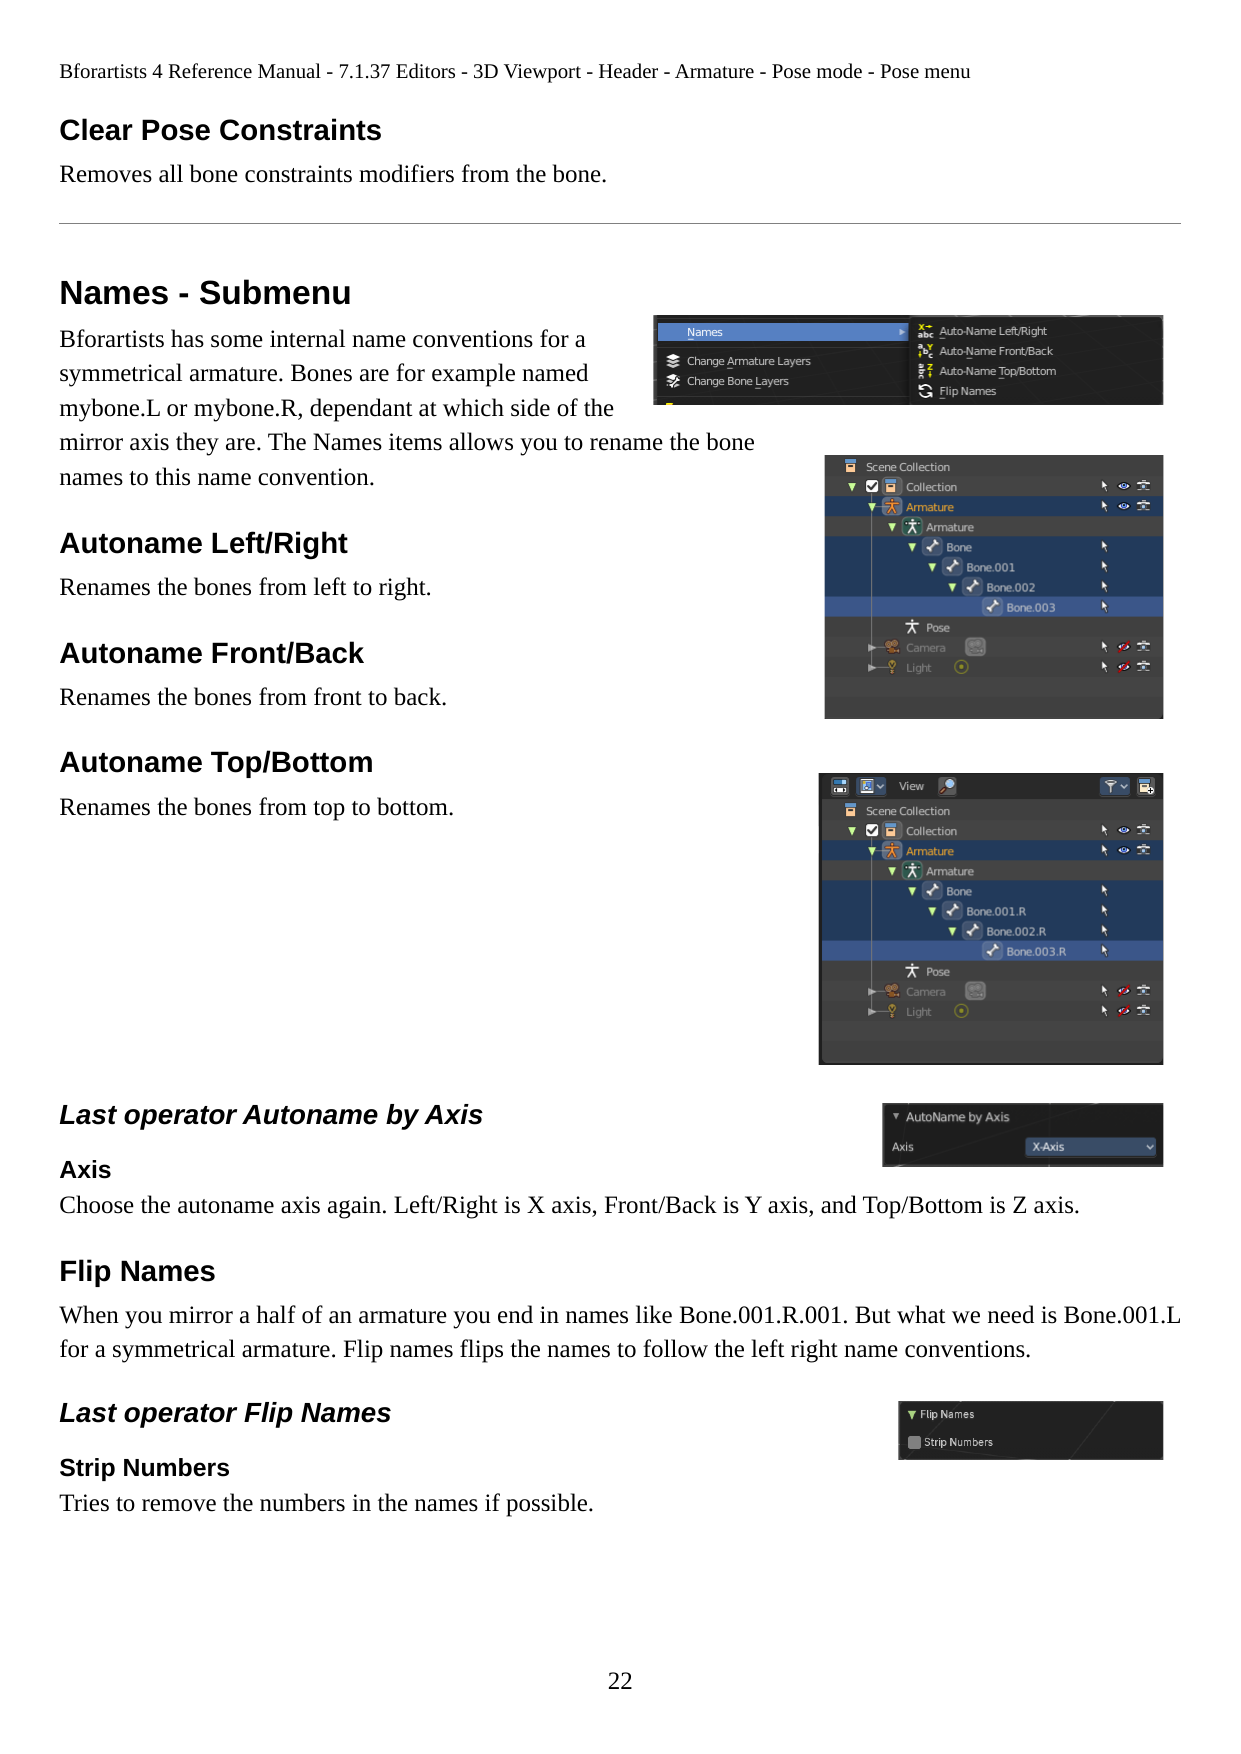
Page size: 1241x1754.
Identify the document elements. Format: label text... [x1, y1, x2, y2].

picture [818, 773, 1164, 1065]
subtitle Axis [59, 1155, 1181, 1184]
subtitle Names - Submenu [59, 273, 1181, 312]
subtitle Autoname Left/Right [59, 526, 824, 559]
text Choose the autoname axis again. Left/Right is X axis, Front/Back is Y axis, and Top/Bottom is Z axis. [59, 1190, 1181, 1219]
subtitle [1164, 636, 1181, 669]
picture [824, 455, 1164, 719]
text Renames the bones from front to back. [59, 682, 824, 711]
picture [653, 315, 1164, 405]
text When you mirror a half of an armature you end in names like Bone.001.R.001. But what we need is Bone.001.L for a symmetrical armature. Flip names flips the names to follow the left right name conventions. [59, 1300, 1181, 1363]
text Renames the bones from left to right. [59, 572, 824, 601]
subtitle Strip Numbers [59, 1453, 1181, 1482]
picture [898, 1401, 1164, 1460]
subtitle Autoname Top/Bottom [59, 745, 1181, 779]
subtitle Flip Names [59, 1254, 1181, 1288]
text Bforartists has some internal name conventions for a symmetrical armature. Bones are for example named mybone.L or mybone.R, dependant at which side of the mirror axis they are. The Names items allows you to rename the bone names to this name convention. [59, 405, 1181, 491]
text Tries to remove the numbers in the names if possible. [59, 1488, 1181, 1517]
text Removes all bone constraints modifiers from the bone. [59, 159, 1181, 188]
text Renames the bones from top to bottom. [59, 792, 818, 820]
subtitle Last operator Autoname by Axis [59, 1098, 1181, 1130]
picture [882, 1103, 1164, 1167]
subtitle Autoname Front/Back [59, 636, 824, 669]
subtitle [1164, 526, 1181, 559]
subtitle Clear Pose Constraints [59, 113, 1181, 146]
subtitle Last operator Flip Names [59, 1396, 1181, 1428]
